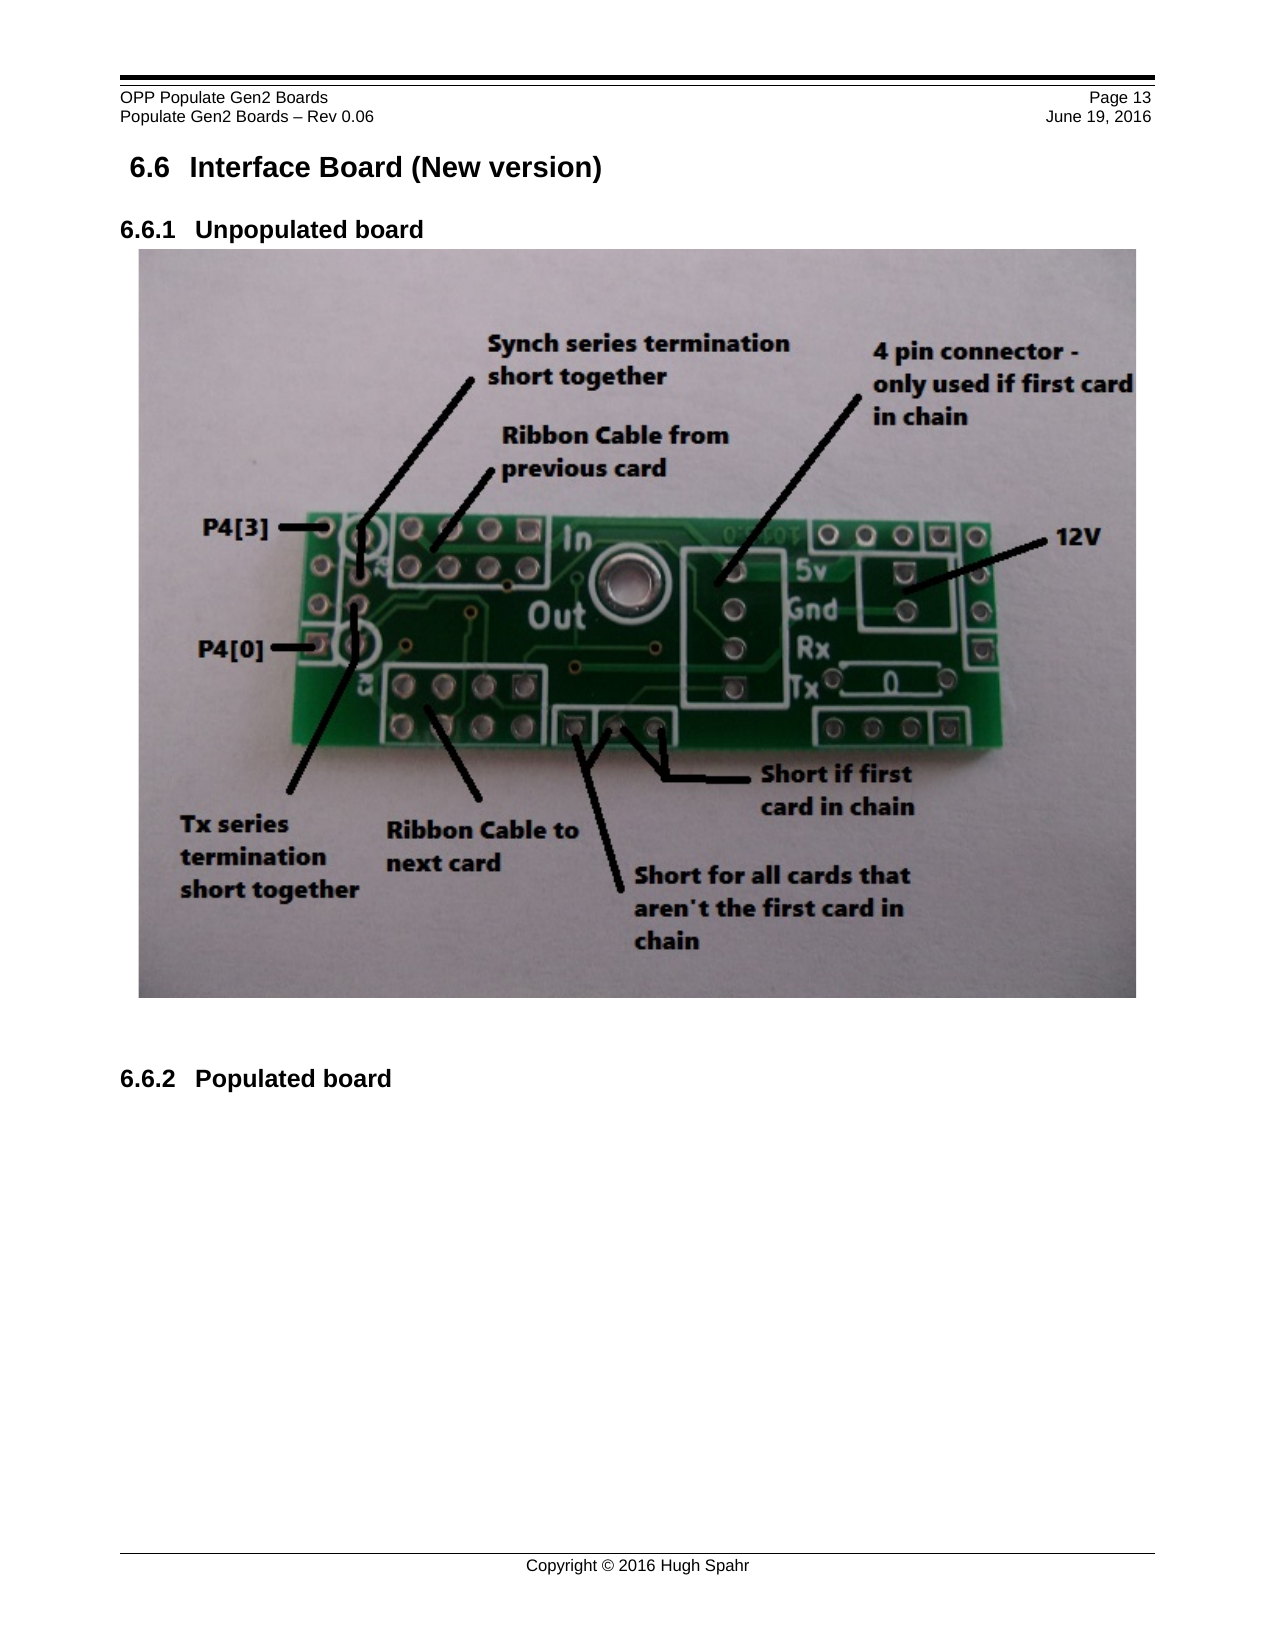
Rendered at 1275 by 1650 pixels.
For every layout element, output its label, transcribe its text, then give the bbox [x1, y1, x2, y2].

picture [138, 249, 1137, 998]
subtitle Interface Board (New version) [129, 150, 1155, 183]
subtitle Populated board [120, 1064, 1155, 1093]
subtitle Unpopulated board [120, 215, 1155, 243]
